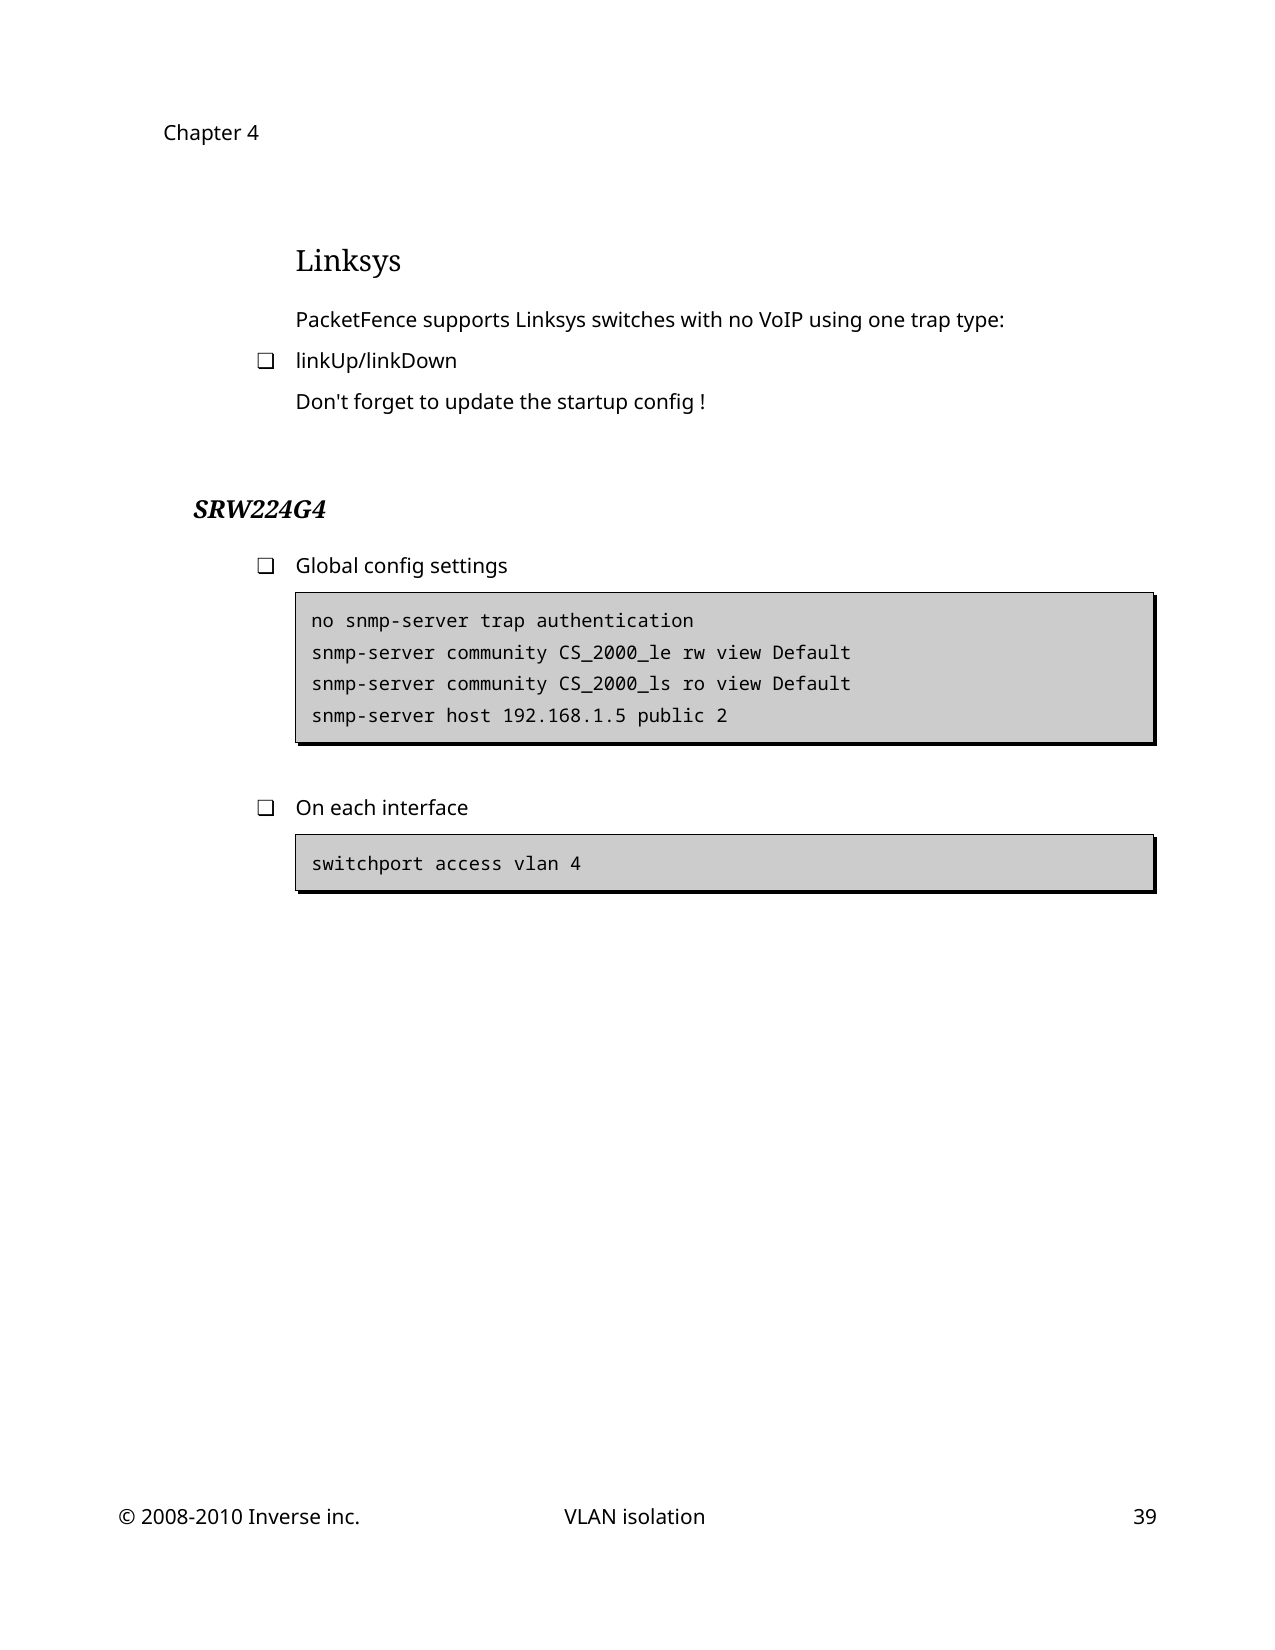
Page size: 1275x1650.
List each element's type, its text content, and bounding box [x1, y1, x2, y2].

list ❏ Global config settings [256, 551, 1157, 579]
subtitle SRW224G4 [156, 492, 1157, 526]
text no snmp-server trap authentication [296, 593, 1153, 623]
list ❏ linkUp/linkDown [256, 346, 1157, 374]
list ❏ On each interface [256, 793, 1157, 822]
text switchport access vlan 4 [296, 835, 1153, 890]
subtitle Linksys [295, 241, 1157, 280]
text snmp-server community CS_2000_le rw view Default [296, 623, 1153, 655]
text Don't forget to update the startup config ! [295, 387, 1157, 415]
text snmp-server community CS_2000_ls ro view Default [296, 655, 1153, 686]
text snmp-server host 192.168.1.5 public 2 [296, 686, 1153, 742]
text PacketFence supports Linksys switches with no VoIP using one trap type: [295, 305, 1157, 333]
